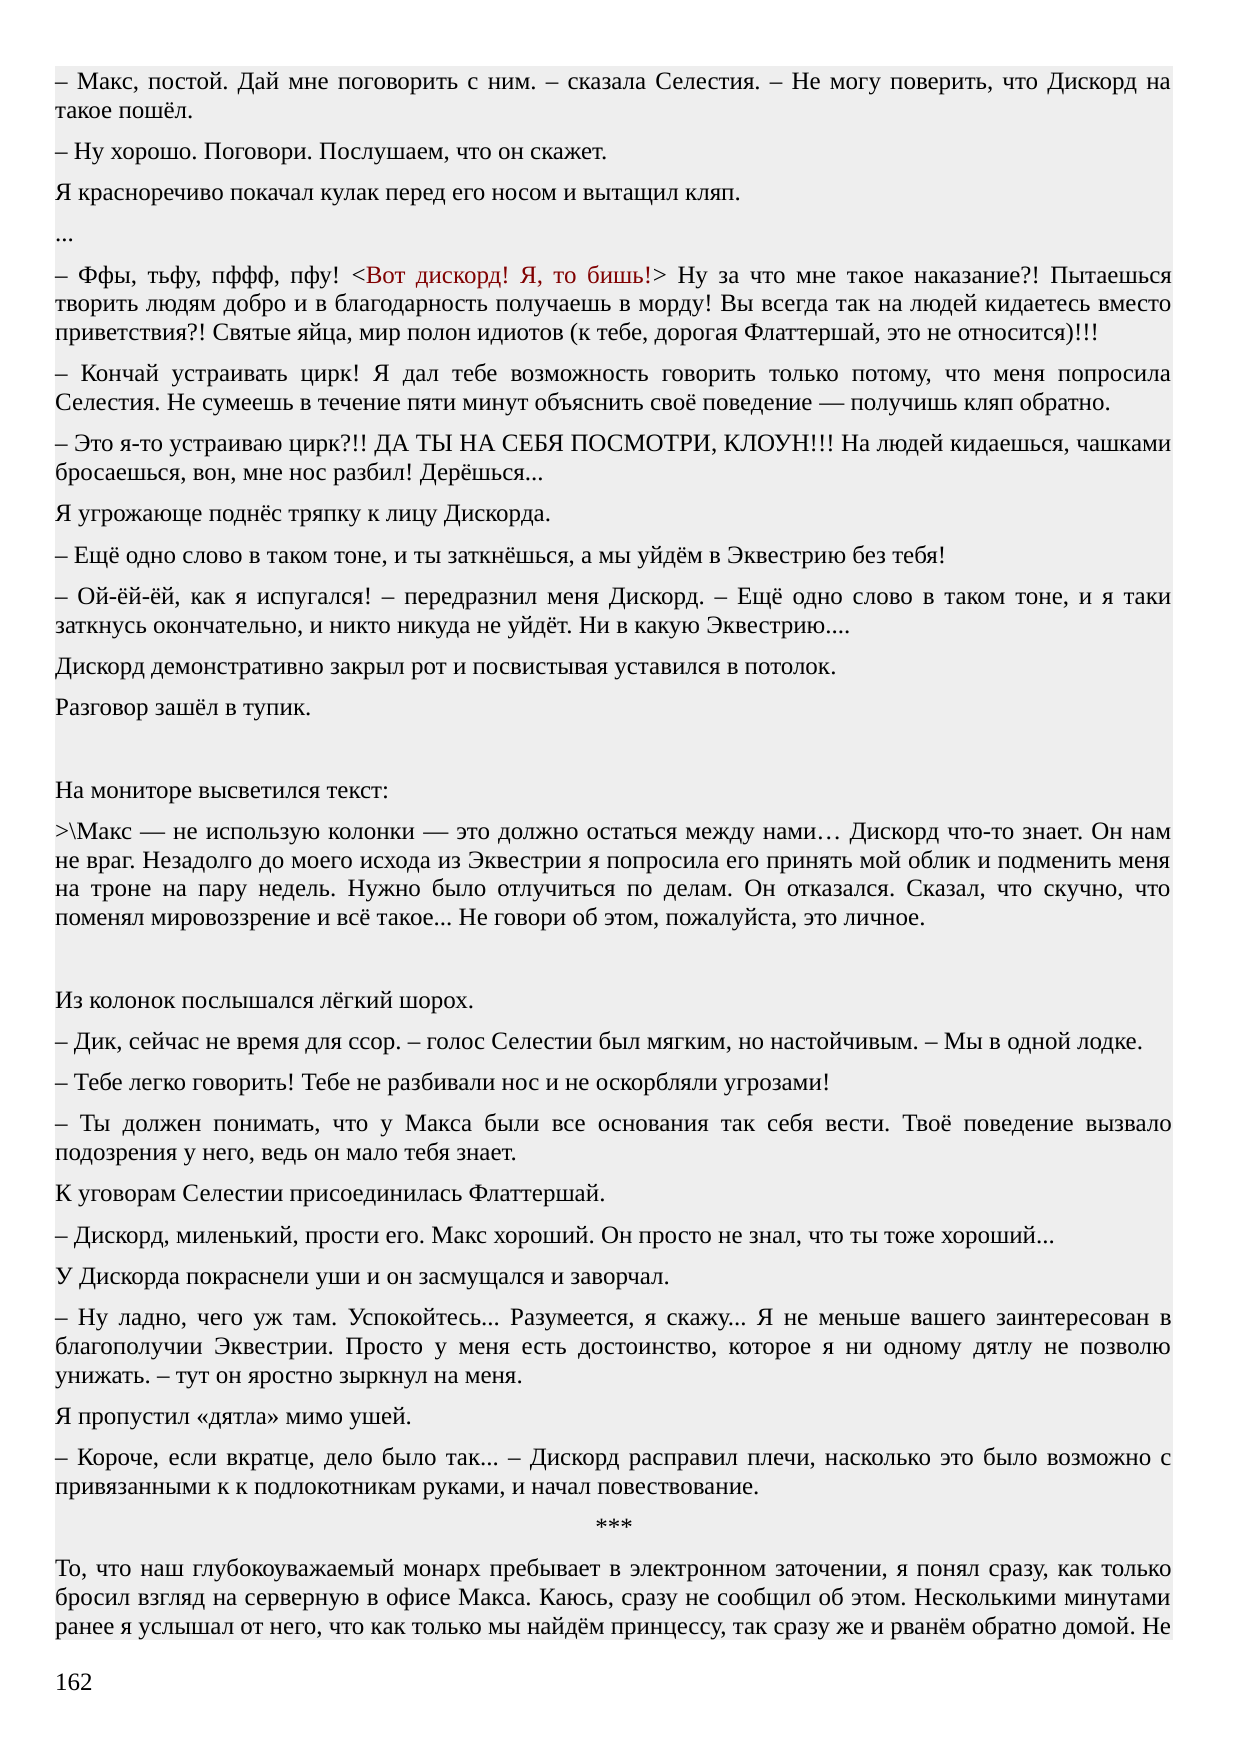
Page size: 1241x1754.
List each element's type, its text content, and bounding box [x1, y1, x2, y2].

text Я пропустил «дятла» мимо ушей. [55, 1401, 1173, 1430]
text – Ффы, тьфу, пффф, пфу! <Вот дискорд! Я, то бишь!> Ну за что мне такое наказание?! Пытаешься творить людям добро и в благодарность получаешь в морду! Вы всегда так на людей кидаетесь вместо приветствия?! Святые яйца, мир полон идиотов (к тебе, дорогая Флаттершай, это не относится)!!! [55, 260, 1173, 346]
text Разговор зашёл в тупик. [55, 692, 1173, 721]
text – Ой-ёй-ёй, как я испугался! – передразнил меня Дискорд. – Ещё одно слово в таком тоне, и я таки заткнусь окончательно, и никто никуда не уйдёт. Ни в какую Эквестрию.... [55, 581, 1173, 638]
text – Ещё одно слово в таком тоне, и ты заткнёшься, а мы уйдём в Эквестрию без тебя! [55, 540, 1173, 568]
text Дискорд демонстративно закрыл рот и посвистывая уставился в потолок. [55, 651, 1173, 680]
text – Ты должен понимать, что у Макса были все основания так себя вести. Твоё поведение вызвало подозрения у него, ведь он мало тебя знает. [55, 1108, 1173, 1166]
text На мониторе высветился текст: [55, 775, 1173, 803]
text – Тебе легко говорить! Тебе не разбивали нос и не оскорбляли угрозами! [55, 1067, 1173, 1096]
text То, что наш глубокоуважаемый монарх пребывает в электронном заточении, я понял сразу, как только бросил взгляд на серверную в офисе Макса. Каюсь, сразу не сообщил об этом. Несколькими минутами ранее я услышал от него, что как только мы найдём принцессу, так сразу же и рванём обратно домой. Не [55, 1553, 1173, 1640]
text >\Макс — не использую колонки — это должно остаться между нами… Дискорд что-то знает. Он нам не враг. Незадолго до моего исхода из Эквестрии я попросила его принять мой облик и подменить меня на троне на пару недель. Нужно было отлучиться по делам. Он отказался. Сказал, что скучно, что поменял мировоззрение и всё такое... Не говори об этом, пожалуйста, это личное. [55, 816, 1173, 931]
text Я красноречиво покачал кулак перед его носом и вытащил кляп. [55, 177, 1173, 206]
text Из колонок послышался лёгкий шорох. [55, 985, 1173, 1013]
text ... [55, 218, 1173, 247]
text – Ну хорошо. Поговори. Послушаем, что он скажет. [55, 136, 1173, 165]
text – Ну ладно, чего уж там. Успокойтесь... Разумеется, я скажу... Я не меньше вашего заинтересован в благополучии Эквестрии. Просто у меня есть достоинство, которое я ни одному дятлу не позволю унижать. – тут он яростно зыркнул на меня. [55, 1302, 1173, 1388]
text – Короче, если вкратце, дело было так... – Дискорд расправил плечи, насколько это было возможно с привязанными к к подлокотникам руками, и начал повествование. [55, 1442, 1173, 1500]
text К уговорам Селестии присоединилась Флаттершай. [55, 1178, 1173, 1207]
text У Дискорда покраснели уши и он засмущался и заворчал. [55, 1261, 1173, 1290]
text – Дискорд, миленький, прости его. Макс хороший. Он просто не знал, что ты тоже хороший... [55, 1220, 1173, 1248]
text – Дик, сейчас не время для ссор. – голос Селестии был мягким, но настойчивым. – Мы в одной лодке. [55, 1026, 1173, 1055]
text – Макс, постой. Дай мне поговорить с ним. – сказала Селестия. – Не могу поверить, что Дискорд на такое пошёл. [55, 66, 1173, 123]
text – Кончай устраивать цирк! Я дал тебе возможность говорить только потому, что меня попросила Селестия. Не сумеешь в течение пяти минут объяснить своё поведение — получишь кляп обратно. [55, 358, 1173, 416]
text *** [55, 1512, 1173, 1541]
text – Это я-то устраиваю цирк?!! ДА ТЫ НА СЕБЯ ПОСМОТРИ, КЛОУН!!! На людей кидаешься, чашками бросаешься, вон, мне нос разбил! Дерёшься... [55, 428, 1173, 486]
text Я угрожающе поднёс тряпку к лицу Дискорда. [55, 498, 1173, 527]
